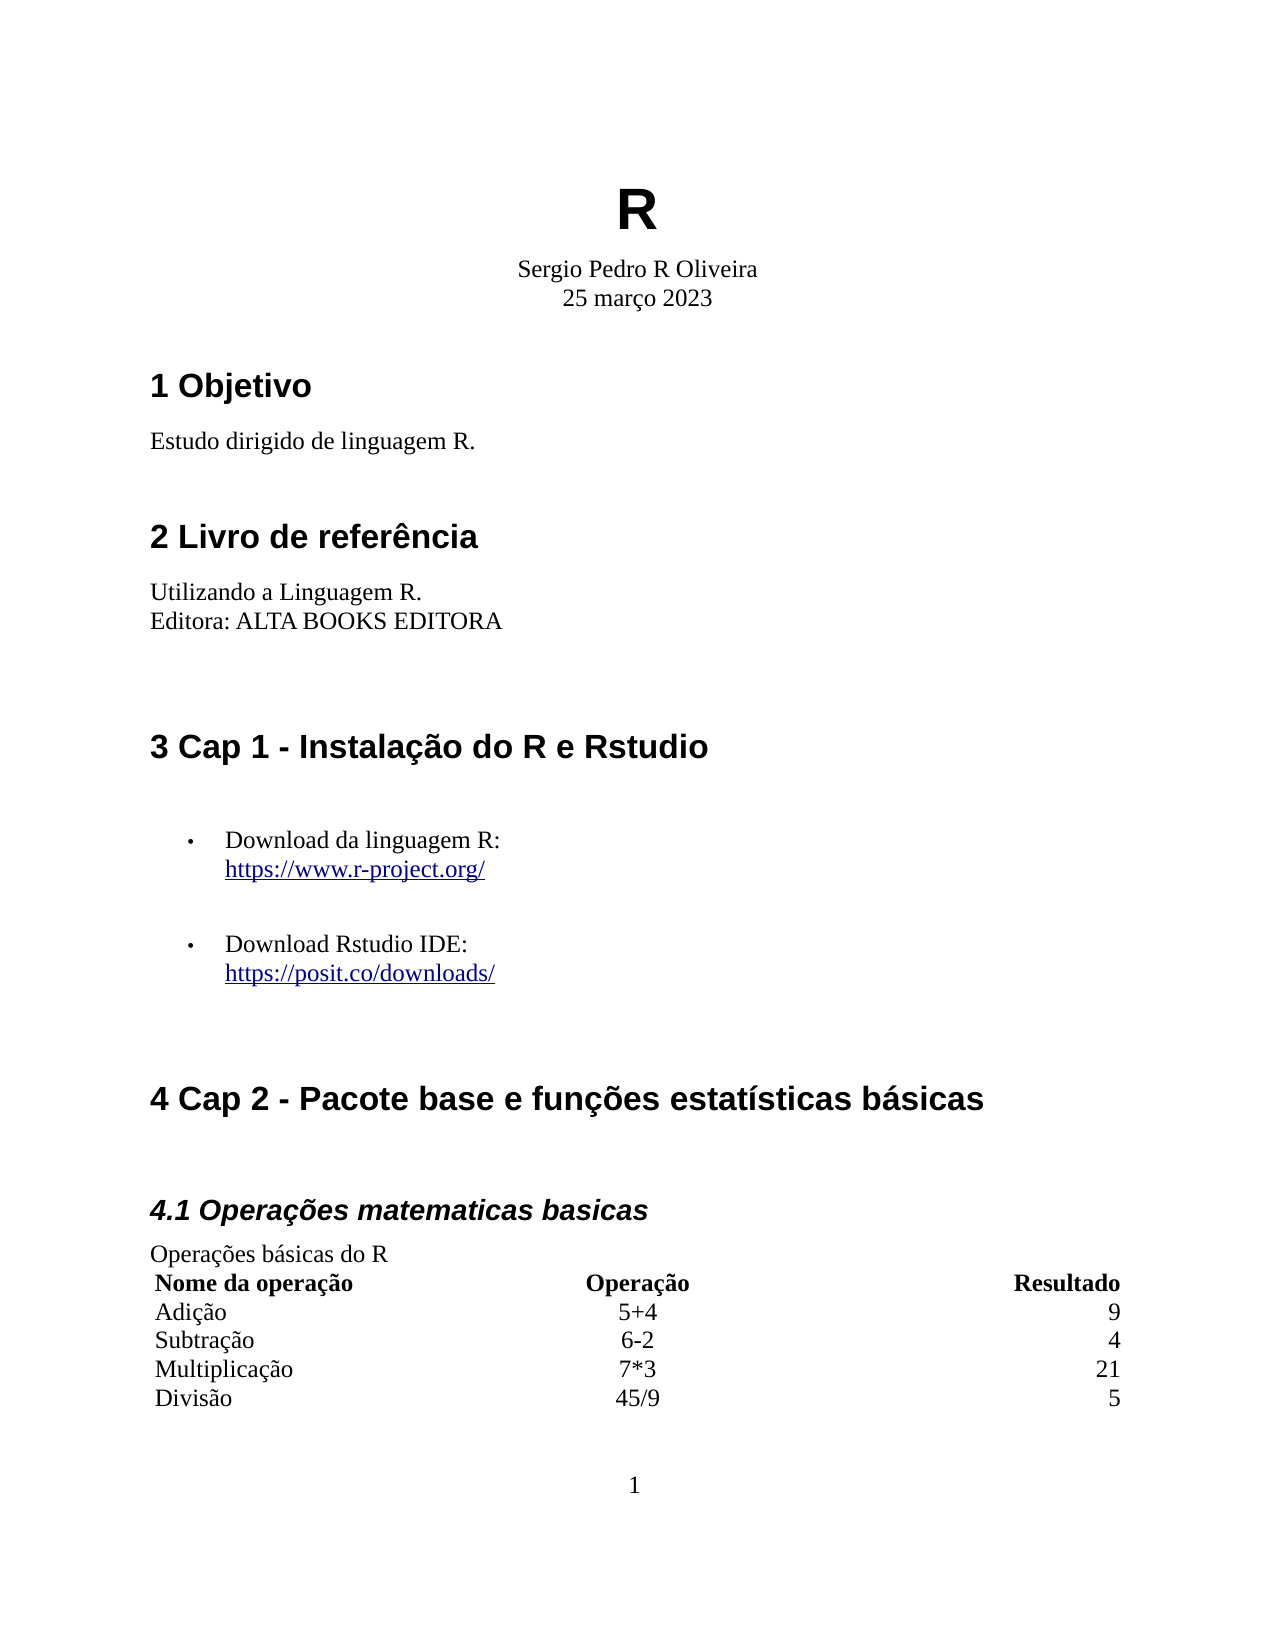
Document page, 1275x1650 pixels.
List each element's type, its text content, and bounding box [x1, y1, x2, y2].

list Download da linguagem R: https://www.r-project.org/ [187, 825, 1125, 911]
subtitle 4 Cap 2 - Pacote base e funções estatísticas básicas [150, 1078, 1125, 1156]
text Operações básicas do R [150, 1239, 1125, 1268]
title R [150, 175, 1125, 242]
table_cell 21 [800, 1354, 1125, 1383]
table_cell 5+4 [475, 1297, 800, 1325]
table_cell 6-2 [475, 1325, 800, 1354]
list Download Rstudio IDE: https://posit.co/downloads/ [187, 929, 1125, 1016]
table_cell Divisão [150, 1383, 475, 1412]
subtitle 1 Objetivo [150, 366, 1125, 404]
text 25 março 2023 [150, 283, 1125, 312]
table_header Operação [475, 1268, 800, 1297]
table_header Nome da operação [150, 1268, 475, 1297]
table_cell 45/9 [475, 1383, 800, 1412]
text Sergio Pedro R Oliveira [150, 254, 1125, 283]
text Utilizando a Linguagem R. Editora: ALTA BOOKS EDITORA [150, 577, 1125, 664]
subtitle 3 Cap 1 - Instalação do R e Rstudio [150, 726, 1125, 804]
table_cell 5 [800, 1383, 1125, 1412]
table_cell 9 [800, 1297, 1125, 1325]
table_cell 4 [800, 1325, 1125, 1354]
table_header Resultado [800, 1268, 1125, 1297]
table_cell 7*3 [475, 1354, 800, 1383]
text Estudo dirigido de linguagem R. [150, 426, 1125, 483]
subtitle 4.1 Operações matematicas basicas [150, 1193, 1125, 1227]
table_cell Subtração [150, 1325, 475, 1354]
subtitle 2 Livro de referência [150, 517, 1125, 556]
table_cell Adição [150, 1297, 475, 1325]
table_cell Multiplicação [150, 1354, 475, 1383]
